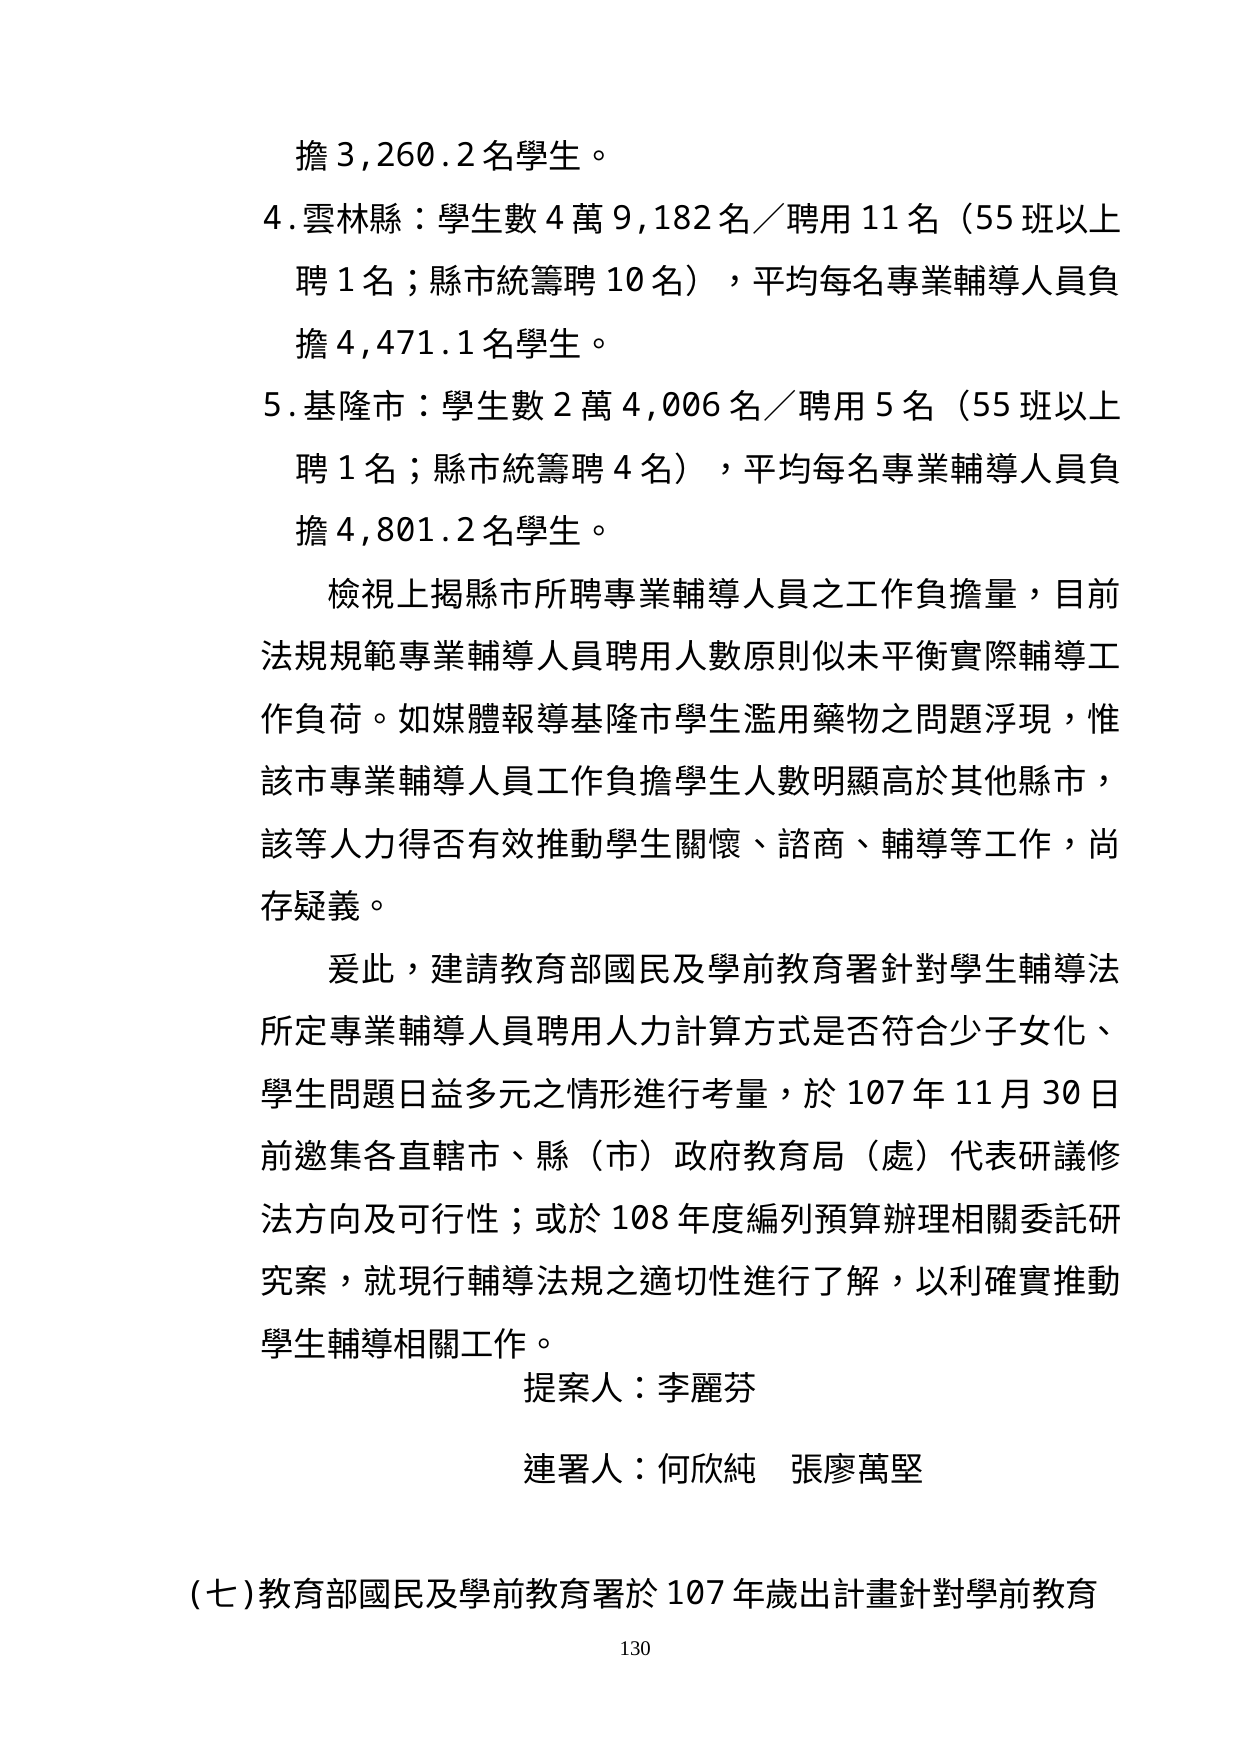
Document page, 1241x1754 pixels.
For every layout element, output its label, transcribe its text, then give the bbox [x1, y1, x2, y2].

text 5.基隆市：學生數2萬4,006名／聘用5名（55班以上聘1名；縣市統籌聘4名），平均每名專業輔導人員負擔4,801.2名學生。 [262, 362, 1122, 550]
text 爰此，建請教育部國民及學前教育署針對學生輔導法所定專業輔導人員聘用人力計算方式是否符合少子女化、學生問題日益多元之情形進行考量，於107年11月30日前邀集各直轄市、縣（市）政府教育局（處）代表研議修法方向及可行性；或於108年度編列預算辦理相關委託研究案，就現行輔導法規之適切性進行了解，以利確實推動學生輔導相關工作。 [260, 925, 1122, 1362]
text 連署人：何欣純 張廖萬堅 [244, 1425, 1122, 1487]
text (七)教育部國民及學前教育署於107年歲出計畫針對學前教育 [185, 1550, 1122, 1612]
text 檢視上揭縣市所聘專業輔導人員之工作負擔量，目前法規規範專業輔導人員聘用人數原則似未平衡實際輔導工作負荷。如媒體報導基隆市學生濫用藥物之問題浮現，惟該市專業輔導人員工作負擔學生人數明顯高於其他縣市，該等人力得否有效推動學生關懷、諮商、輔導等工作，尚存疑義。 [260, 550, 1122, 925]
text 4.雲林縣：學生數4萬9,182名／聘用11名（55班以上聘1名；縣市統籌聘10名），平均每名專業輔導人員負擔4,471.1名學生。 [262, 175, 1122, 362]
text 擔3,260.2名學生。 [262, 112, 1122, 175]
text 提案人：李麗芬 [244, 1362, 1122, 1410]
